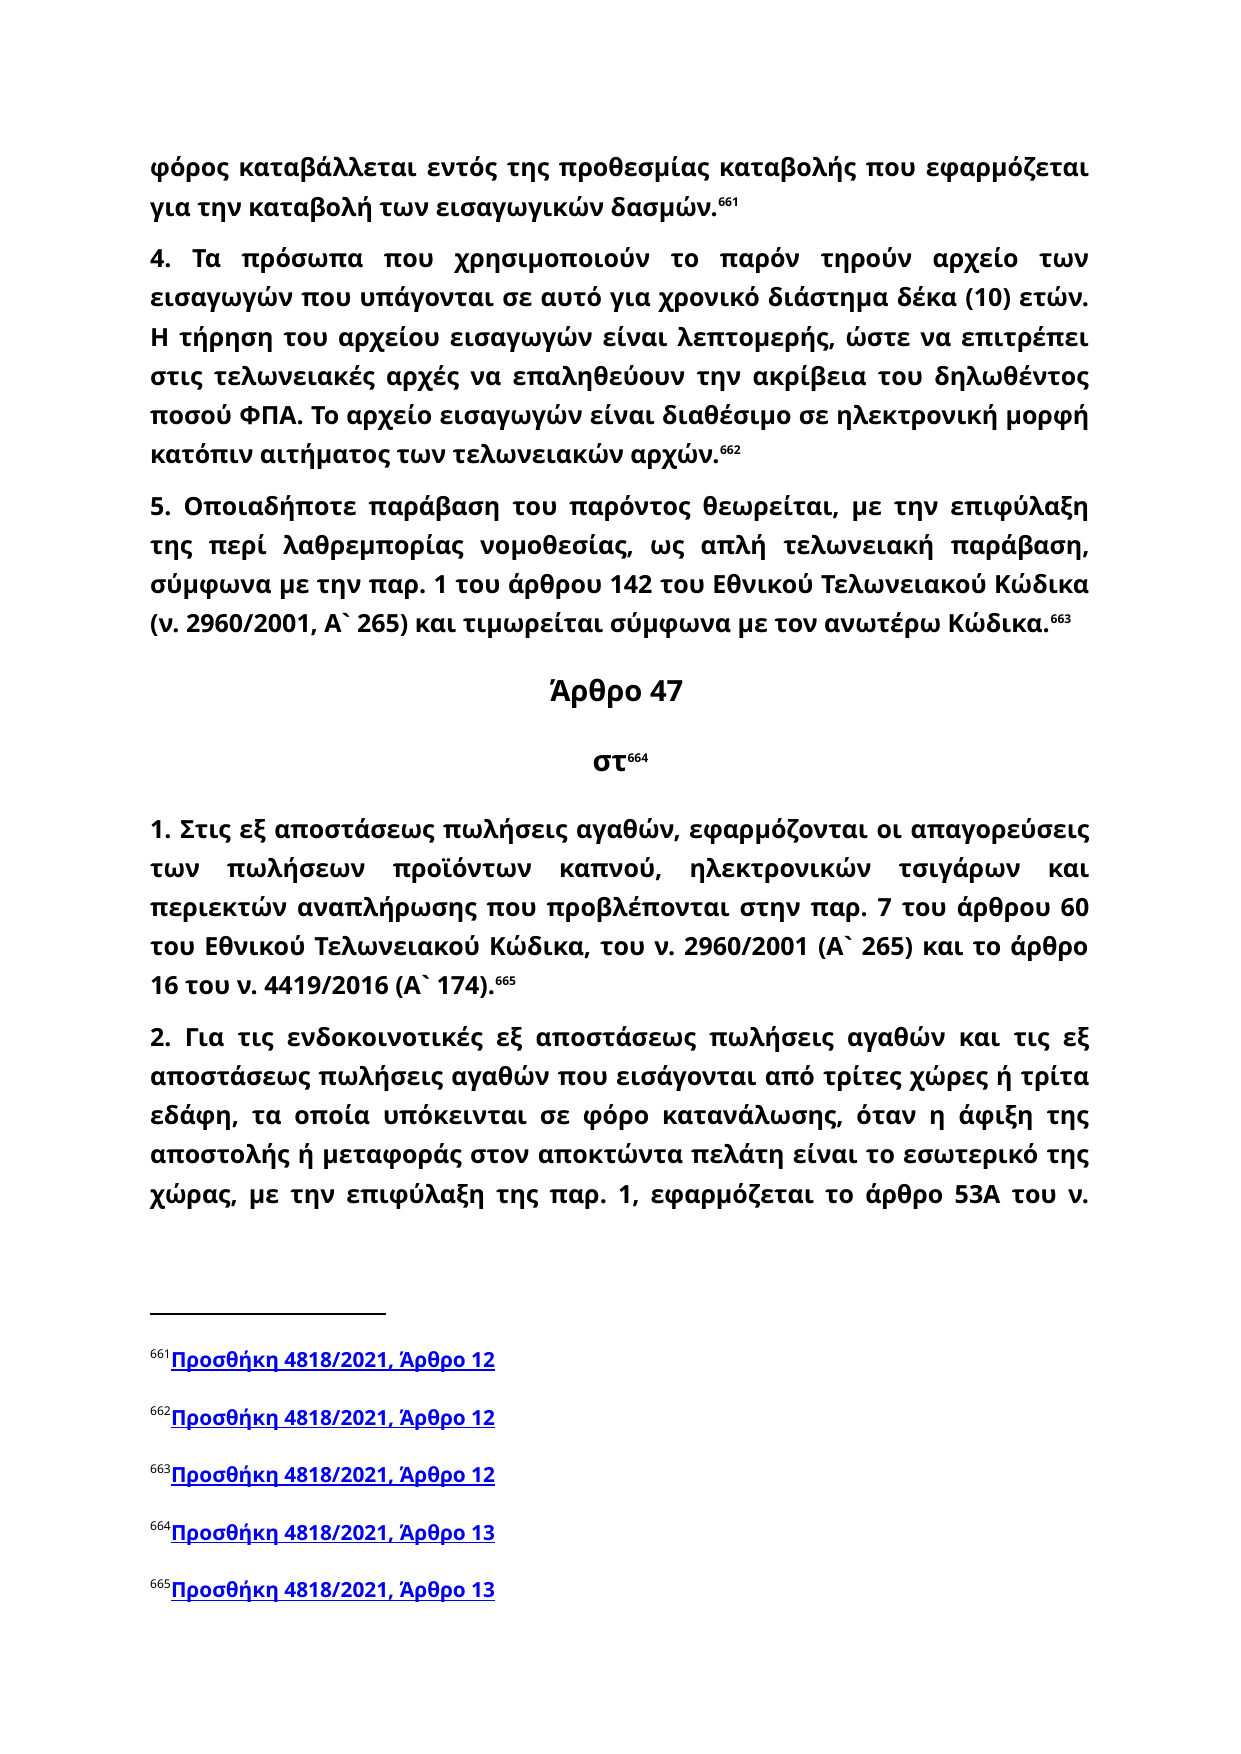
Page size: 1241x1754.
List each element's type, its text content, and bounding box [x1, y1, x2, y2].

text Προσθήκη 4818/2021, Άρθρο 12 [150, 1345, 1090, 1373]
text 5. Οποιαδήποτε παράβαση του παρόντος θεωρείται, με την επιφύλαξη της περί λαθρεμπορίας νομοθεσίας, ως απλή τελωνειακή παράβαση, σύμφωνα με την παρ. 1 του άρθρου 142 του Εθνικού Τελωνειακού Κώδικα (ν. 2960/2001, Α` 265) και τιμωρείται σύμφωνα με τον ανωτέρω Κώδικα. [150, 488, 1090, 640]
text 4. Τα πρόσωπα που χρησιμοποιούν το παρόν τηρούν αρχείο των εισαγωγών που υπάγονται σε αυτό για χρονικό διάστημα δέκα (10) ετών. Η τήρηση του αρχείου εισαγωγών είναι λεπτομερής, ώστε να επιτρέπει στις τελωνειακές αρχές να επαληθεύουν την ακρίβεια του δηλωθέντος ποσού ΦΠΑ. Το αρχείο εισαγωγών είναι διαθέσιμο σε ηλεκτρονική μορφή κατόπιν αιτήματος των τελωνειακών αρχών. [150, 241, 1090, 471]
text Προσθήκη 4818/2021, Άρθρο 13 [150, 1576, 1090, 1604]
text Προσθήκη 4818/2021, Άρθρο 12 [150, 1403, 1090, 1431]
text 2. Για τις ενδοκοινοτικές εξ αποστάσεως πωλήσεις αγαθών και τις εξ αποστάσεως πωλήσεις αγαθών που εισάγονται από τρίτες χώρες ή τρίτα εδάφη, τα οποία υπόκεινται σε φόρο κατανάλωσης, όταν η άφιξη της αποστολής ή μεταφοράς στον αποκτώντα πελάτη είναι το εσωτερικό της χώρας, με την επιφύλαξη της παρ. 1, εφαρμόζεται το άρθρο 53Α του ν. [150, 1019, 1090, 1210]
text φόρος καταβάλλεται εντός της προθεσμίας καταβολής που εφαρμόζεται για την καταβολή των εισαγωγικών δασμών. [150, 150, 1090, 223]
text Προσθήκη 4818/2021, Άρθρο 12 [150, 1460, 1090, 1489]
subtitle στ [150, 741, 1090, 780]
subtitle Άρθρο 47 [150, 670, 1090, 710]
text Προσθήκη 4818/2021, Άρθρο 13 [150, 1518, 1090, 1546]
text 1. Στις εξ αποστάσεως πωλήσεις αγαθών, εφαρμόζονται οι απαγορεύσεις των πωλήσεων προϊόντων καπνού, ηλεκτρονικών τσιγάρων και περιεκτών αναπλήρωσης που προβλέπονται στην παρ. 7 του άρθρου 60 του Εθνικού Τελωνειακού Κώδικα, του ν. 2960/2001 (Α` 265) και το άρθρο 16 του ν. 4419/2016 (Α` 174). [150, 811, 1090, 1002]
